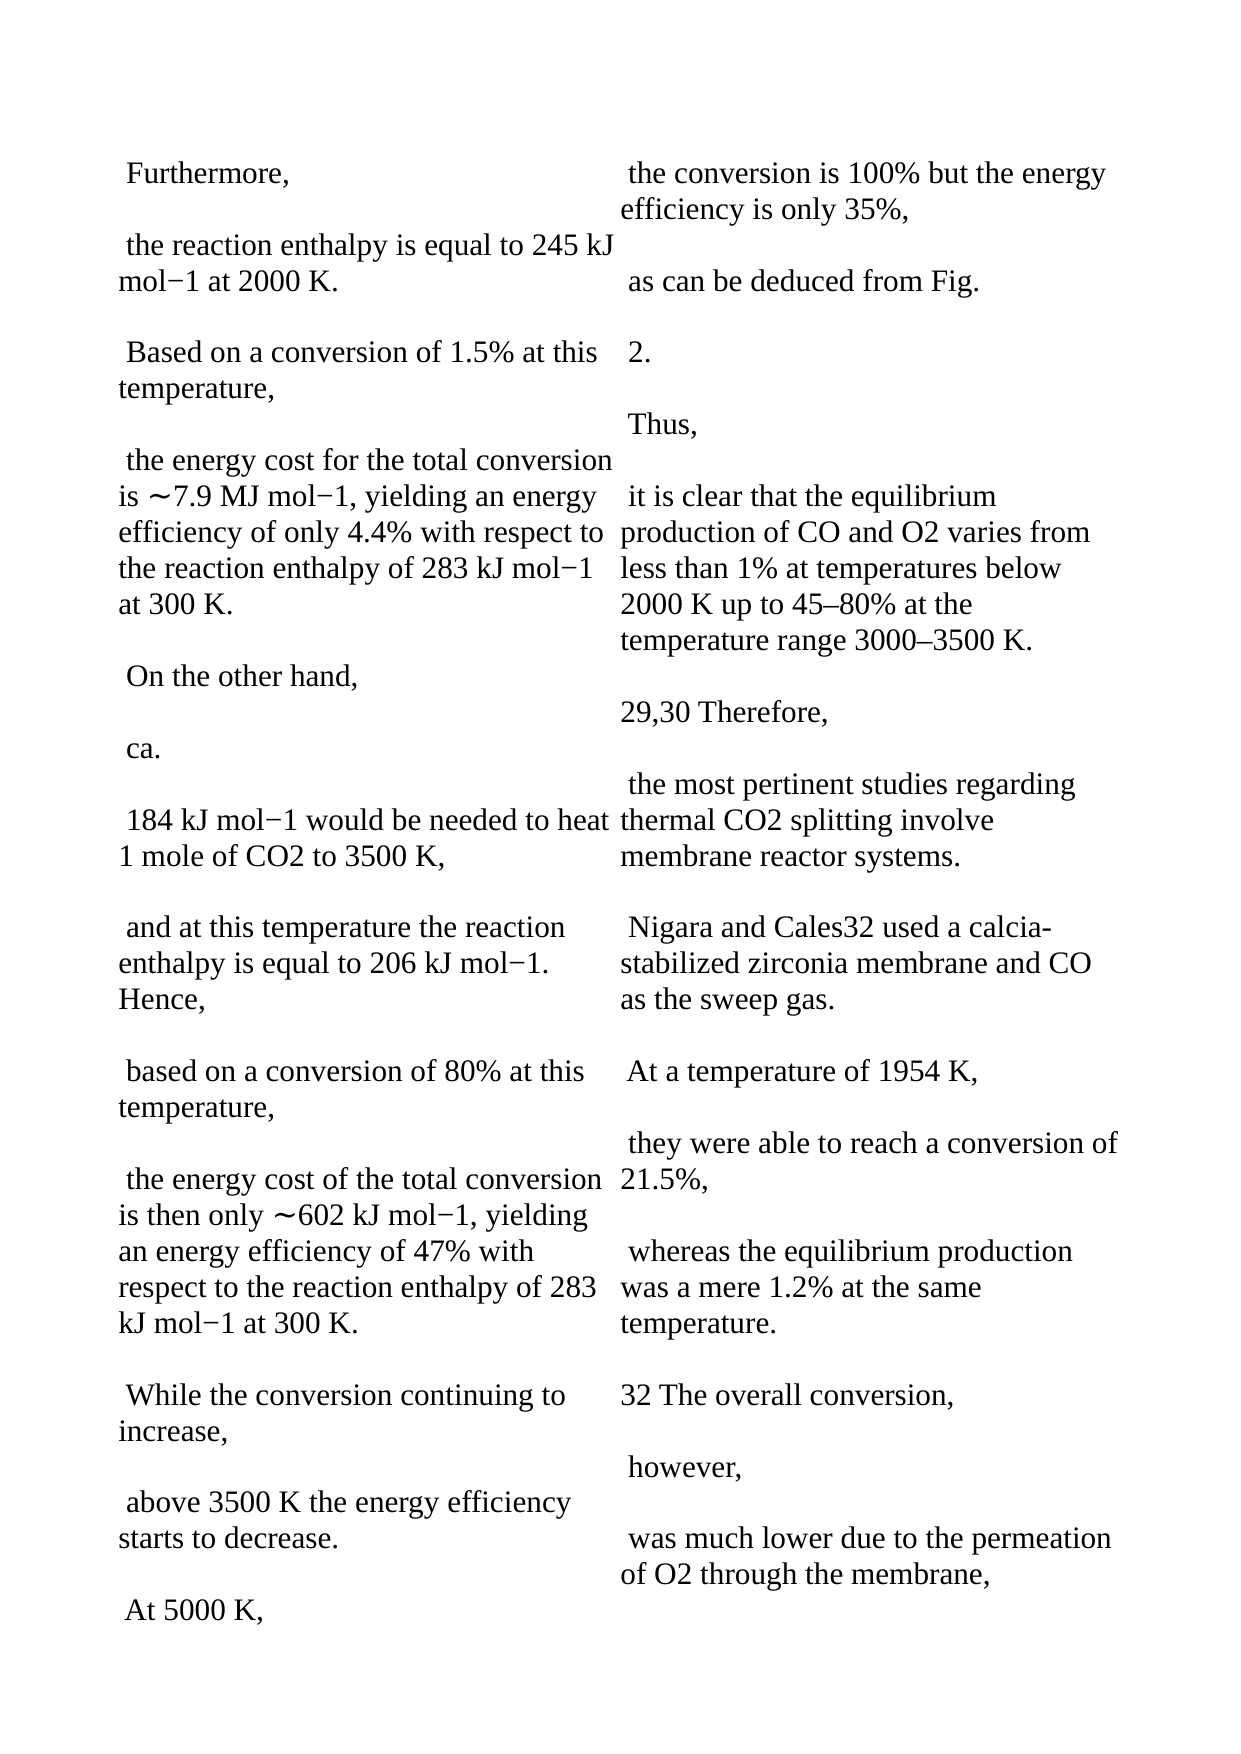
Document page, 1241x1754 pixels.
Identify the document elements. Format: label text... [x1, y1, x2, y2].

text ca. [118, 729, 620, 765]
text based on a conversion of 80% at this temperature, [118, 1052, 620, 1124]
text and at this temperature the reaction enthalpy is equal to 206 kJ mol−1. Hence, [118, 909, 620, 1017]
text above 3500 K the energy efficiency starts to decrease. [118, 1484, 620, 1556]
text the energy cost for the total conversion is ∼7.9 MJ mol−1, yielding an energy efficiency of only 4.4% with respect to the reaction enthalpy of 283 kJ mol−1 at 300 K. [118, 442, 620, 621]
text While the conversion continuing to increase, [118, 1376, 620, 1448]
text Based on a conversion of 1.5% at this temperature, [118, 334, 620, 406]
text At a temperature of 1954 K, [620, 1052, 1122, 1088]
text as can be deduced from Fig. [620, 262, 1122, 298]
text On the other hand, [118, 657, 620, 693]
text Nigara and Cales32 used a calcia-stabilized zirconia membrane and CO as the sweep gas. [620, 909, 1122, 1017]
text was much lower due to the permeation of O2 through the membrane, [620, 1520, 1122, 1592]
text the reaction enthalpy is equal to 245 kJ mol−1 at 2000 K. [118, 226, 620, 298]
text Furthermore, [118, 154, 620, 190]
text 2. [620, 334, 1122, 370]
text 32 The overall conversion, [620, 1376, 1122, 1412]
text the energy cost of the total conversion is then only ∼602 kJ mol−1, yielding an energy efficiency of 47% with respect to the reaction enthalpy of 283 kJ mol−1 at 300 K. [118, 1160, 620, 1340]
text they were able to reach a conversion of 21.5%, [620, 1124, 1122, 1196]
text the conversion is 100% but the energy efficiency is only 35%, [620, 154, 1122, 226]
text the most pertinent studies regarding thermal CO2 splitting involve membrane reactor systems. [620, 765, 1122, 873]
text Thus, [620, 406, 1122, 442]
text it is clear that the equilibrium production of CO and O2 varies from less than 1% at temperatures below 2000 K up to 45–80% at the temperature range 3000–3500 K. [620, 477, 1122, 657]
text At 5000 K, [118, 1592, 620, 1627]
text 29,30 Therefore, [620, 693, 1122, 729]
text 184 kJ mol−1 would be needed to heat 1 mole of CO2 to 3500 K, [118, 801, 620, 873]
text however, [620, 1448, 1122, 1484]
text whereas the equilibrium production was a mere 1.2% at the same temperature. [620, 1232, 1122, 1340]
